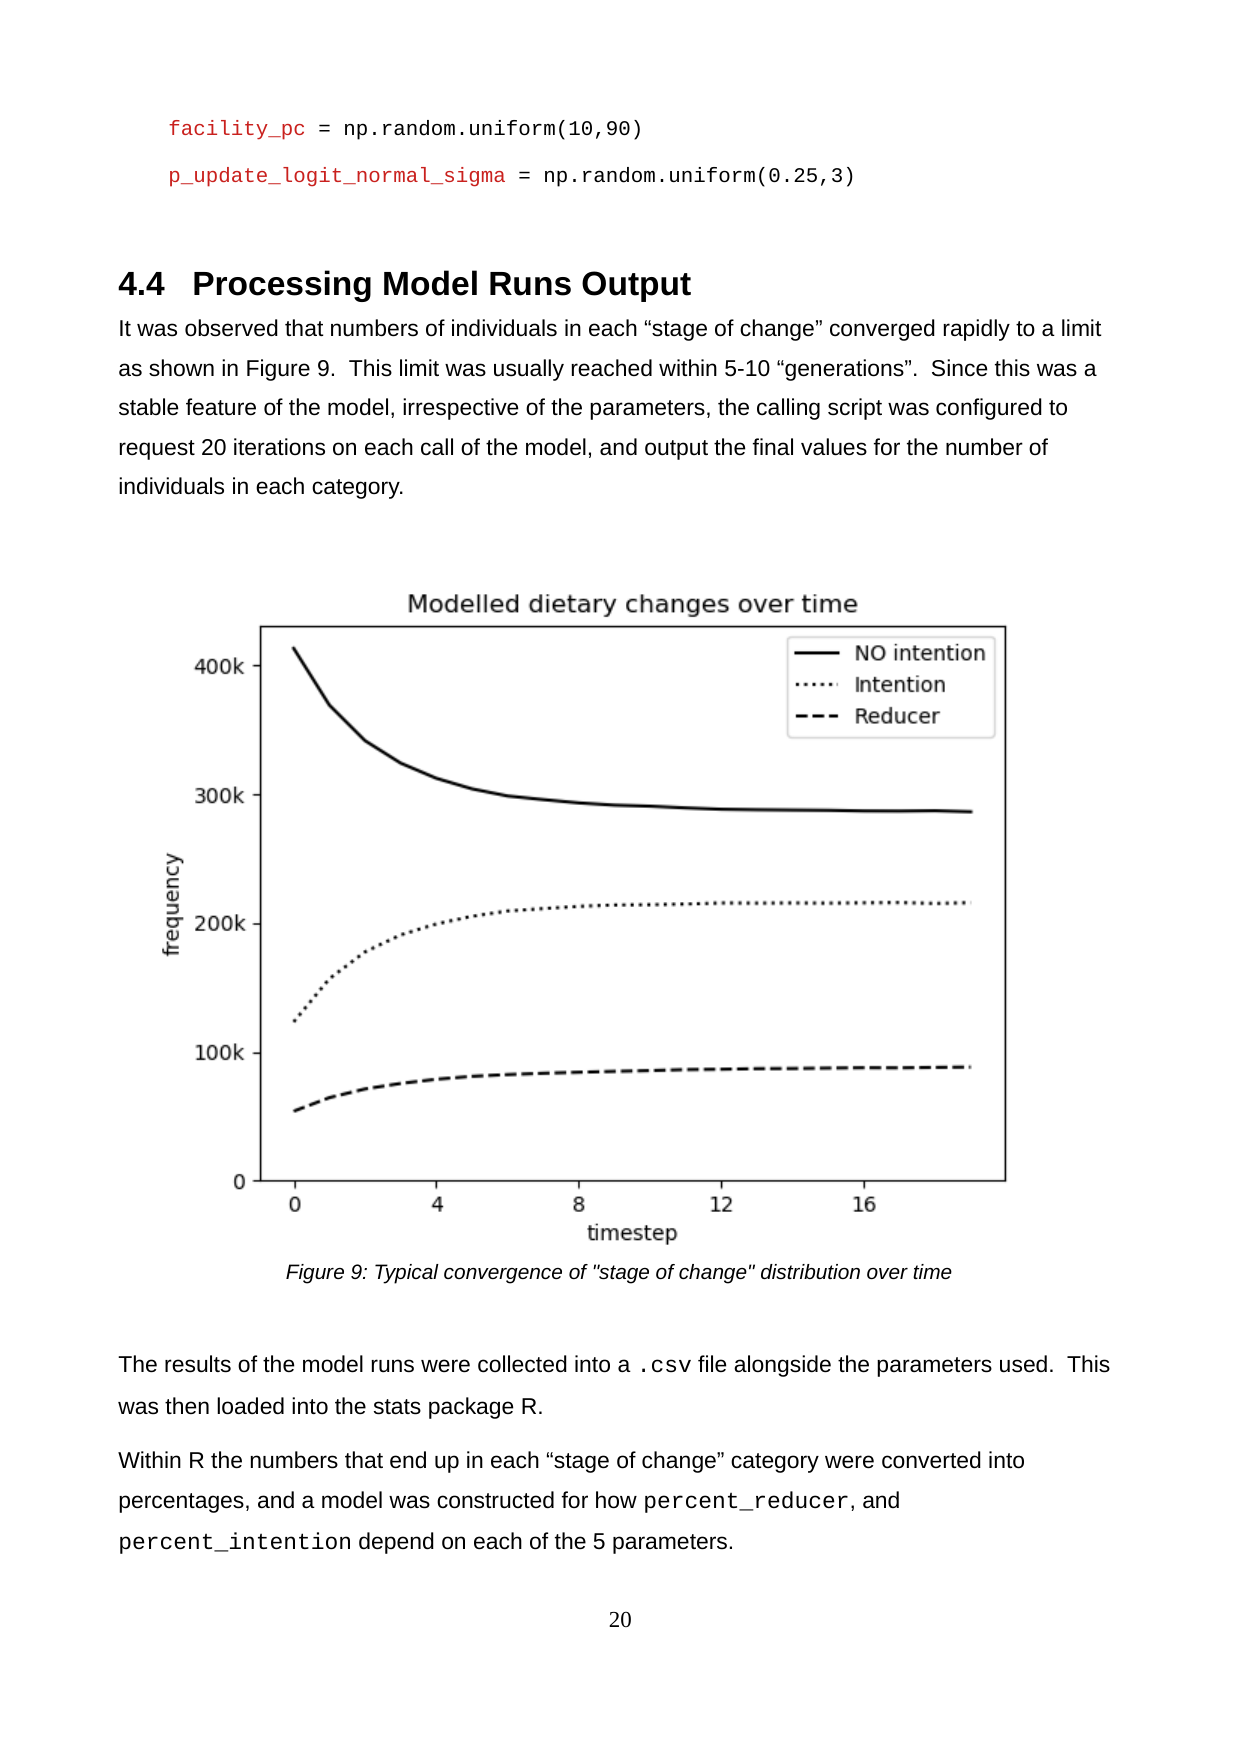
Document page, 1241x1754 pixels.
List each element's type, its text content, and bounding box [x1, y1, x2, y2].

text facility_pc = np.random.uniform(10,90) [118, 118, 1122, 142]
text p_update_logit_normal_sigma = np.random.uniform(0.25,3) [118, 165, 1122, 189]
text Within R the numbers that end up in each “stage of change” category were converted into percentages, and a model was constructed for how percent_reducer, and percent_intention depend on each of the 5 parameters. [118, 1447, 1122, 1556]
text The results of the model runs were collected into a .csv file alongside the parameters used. This was then loaded into the stats package R. [118, 1351, 1122, 1419]
picture [140, 540, 1100, 1260]
subtitle Processing Model Runs Output [118, 264, 1122, 303]
text It was observed that numbers of individuals in each “stage of change” converged rapidly to a limit as shown in Figure 9. This limit was usually reached within 5-10 “generations”. Since this was a stable feature of the model, irrespective of the parameters, the calling script was configured to request 20 iterations on each call of the model, and output the final values for the number of individuals in each category. [118, 315, 1122, 499]
text Figure 9: Typical convergence of "stage of change" distribution over time [140, 1260, 1100, 1284]
